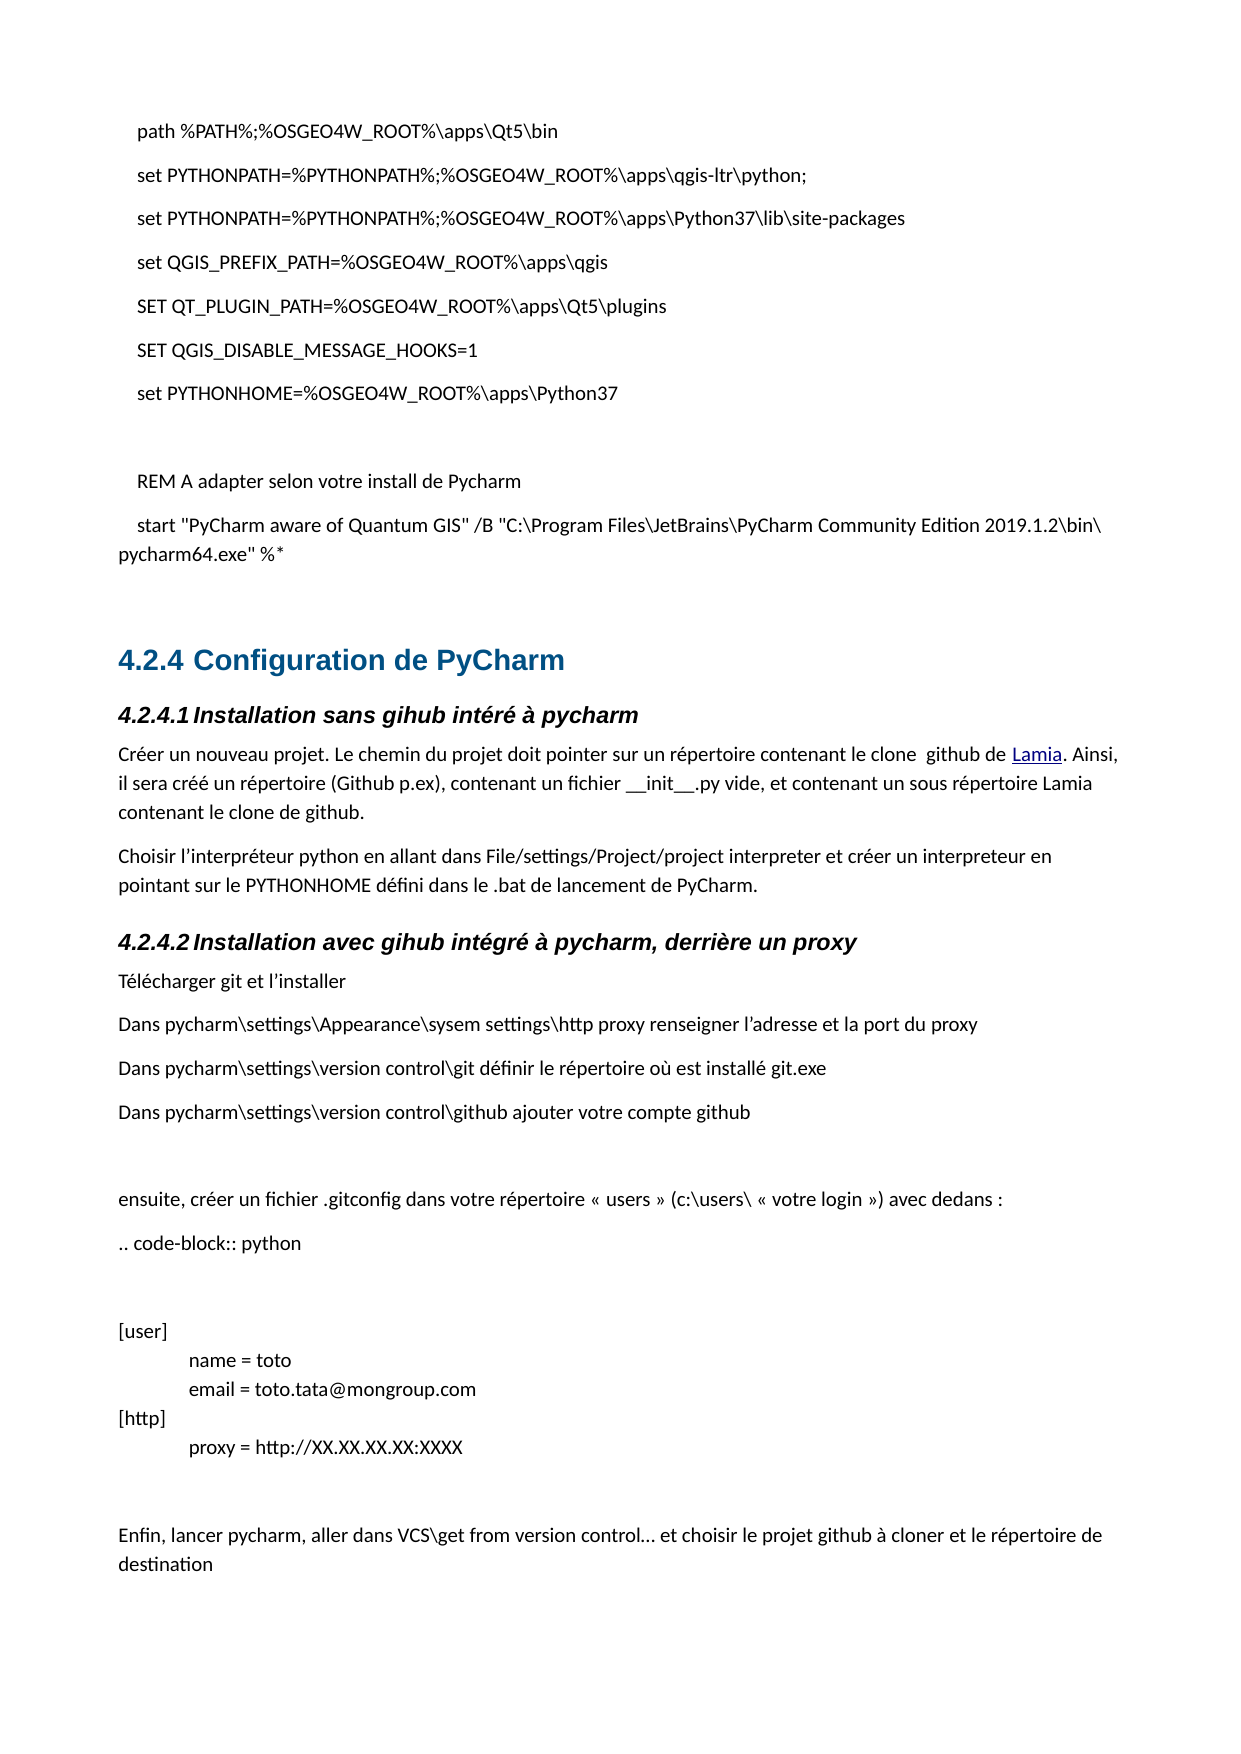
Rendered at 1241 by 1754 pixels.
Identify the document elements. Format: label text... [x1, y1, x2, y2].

text Créer un nouveau projet. Le chemin du projet doit pointer sur un répertoire contenant le clone github de Lamia. Ainsi, il sera créé un répertoire (Github p.ex), contenant un fichier __init__.py vide, et contenant un sous répertoire Lamia contenant le clone de github. [118, 741, 1122, 825]
subtitle Installation sans gihub intéré à pycharm [118, 702, 1122, 729]
text set PYTHONPATH=%PYTHONPATH%;%OSGEO4W_ROOT%\apps\Python37\lib\site-packages [118, 206, 1122, 231]
text REM A adapter selon votre install de Pycharm [118, 468, 1122, 493]
text set PYTHONHOME=%OSGEO4W_ROOT%\apps\Python37 [118, 381, 1122, 406]
text Enfin, lancer pycharm, aller dans VCS\get from version control… et choisir le projet github à cloner et le répertoire de destination [118, 1522, 1122, 1577]
text set PYTHONPATH=%PYTHONPATH%;%OSGEO4W_ROOT%\apps\qgis-ltr\python; [118, 162, 1122, 187]
text .. code-block:: python [118, 1230, 1122, 1256]
text Dans pycharm\settings\version control\git définir le répertoire où est installé git.exe [118, 1055, 1122, 1081]
text set QGIS_PREFIX_PATH=%OSGEO4W_ROOT%\apps\qgis [118, 249, 1122, 275]
text SET QGIS_DISABLE_MESSAGE_HOOKS=1 [118, 337, 1122, 362]
text path %PATH%;%OSGEO4W_ROOT%\apps\Qt5\bin [118, 118, 1122, 143]
subtitle Configuration de PyCharm [118, 643, 1122, 677]
text [user] name = toto email = toto.tata@mongroup.com [http] proxy = http://XX.XX.XX.XX:XXXX [118, 1318, 1122, 1460]
text Choisir l’interpréteur python en allant dans File/settings/Project/project interpreter et créer un interpreteur en pointant sur le PYTHONHOME défini dans le .bat de lancement de PyCharm. [118, 843, 1122, 898]
text start "PyCharm aware of Quantum GIS" /B "C:\Program Files\JetBrains\PyCharm Community Edition 2019.1.2\bin\pycharm64.exe" %* [118, 512, 1122, 566]
text Télécharger git et l’installer [118, 968, 1122, 993]
subtitle Installation avec gihub intégré à pycharm, derrière un proxy [118, 929, 1122, 955]
text SET QT_PLUGIN_PATH=%OSGEO4W_ROOT%\apps\Qt5\plugins [118, 293, 1122, 318]
text Dans pycharm\settings\version control\github ajouter votre compte github [118, 1099, 1122, 1124]
text Dans pycharm\settings\Appearance\sysem settings\http proxy renseigner l’adresse et la port du proxy [118, 1012, 1122, 1037]
text ensuite, créer un fichier .gitconfig dans votre répertoire « users » (c:\users\ « votre login ») avec dedans : [118, 1187, 1122, 1212]
